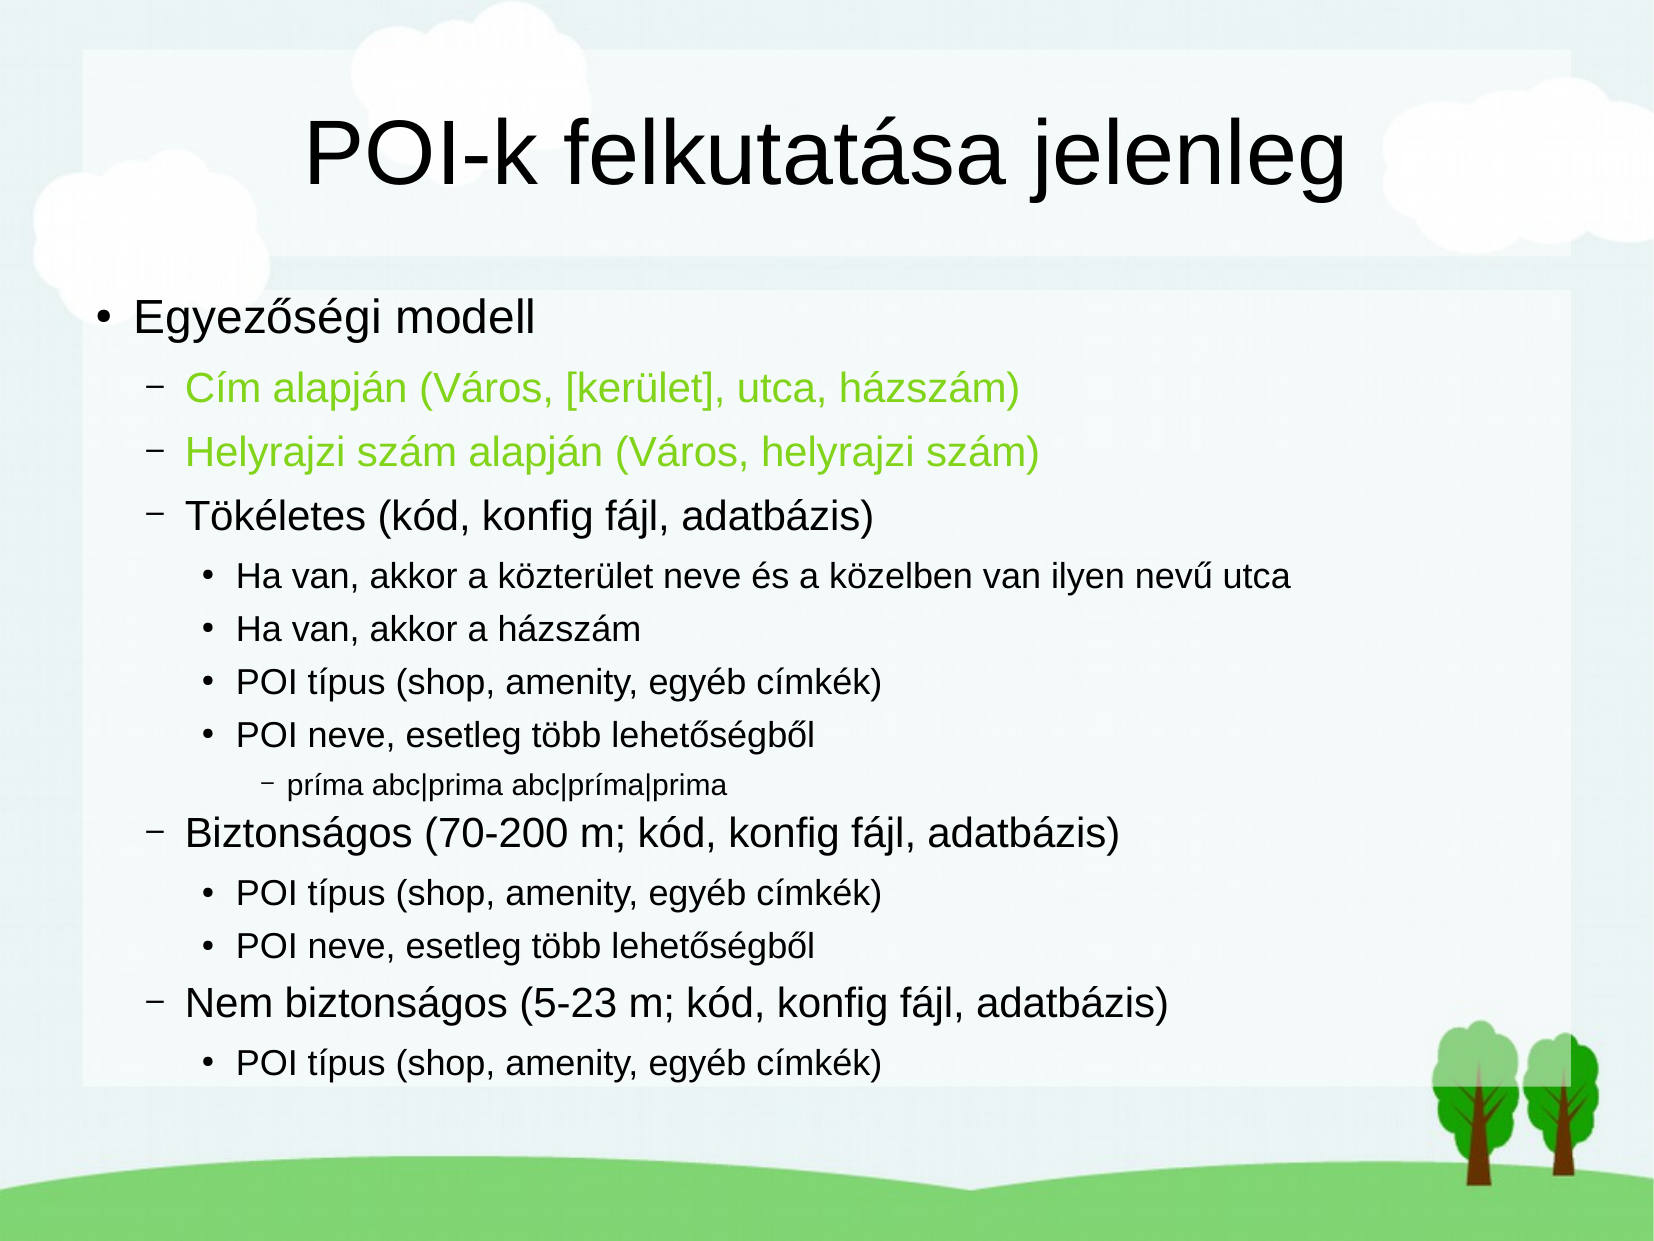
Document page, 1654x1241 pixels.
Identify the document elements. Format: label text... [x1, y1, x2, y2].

title POI-k felkutatása jelenleg [82, 49, 1571, 257]
list Egyezőségi modell Cím alapján (Város, [kerület], utca, házszám) Helyrajzi szám alapján (Város, helyrajzi szám) Tökéletes (kód, konfig fájl, adatbázis) Ha van, akkor a közterület neve és a közelben van ilyen nevű utca Ha van, akkor a házszám POI típus (shop, amenity, egyéb címkék) POI neve, esetleg több lehetőségből príma abc|prima abc|príma|prima Biztonságos (70-200 m; kód, konfig fájl, adatbázis) POI típus (shop, amenity, egyéb címkék) POI neve, esetleg több lehetőségből Nem biztonságos (5-23 m; kód, konfig fájl, adatbázis) POI típus (shop, amenity, egyéb címkék) [82, 290, 1571, 1087]
picture [0, 0, 1654, 1241]
